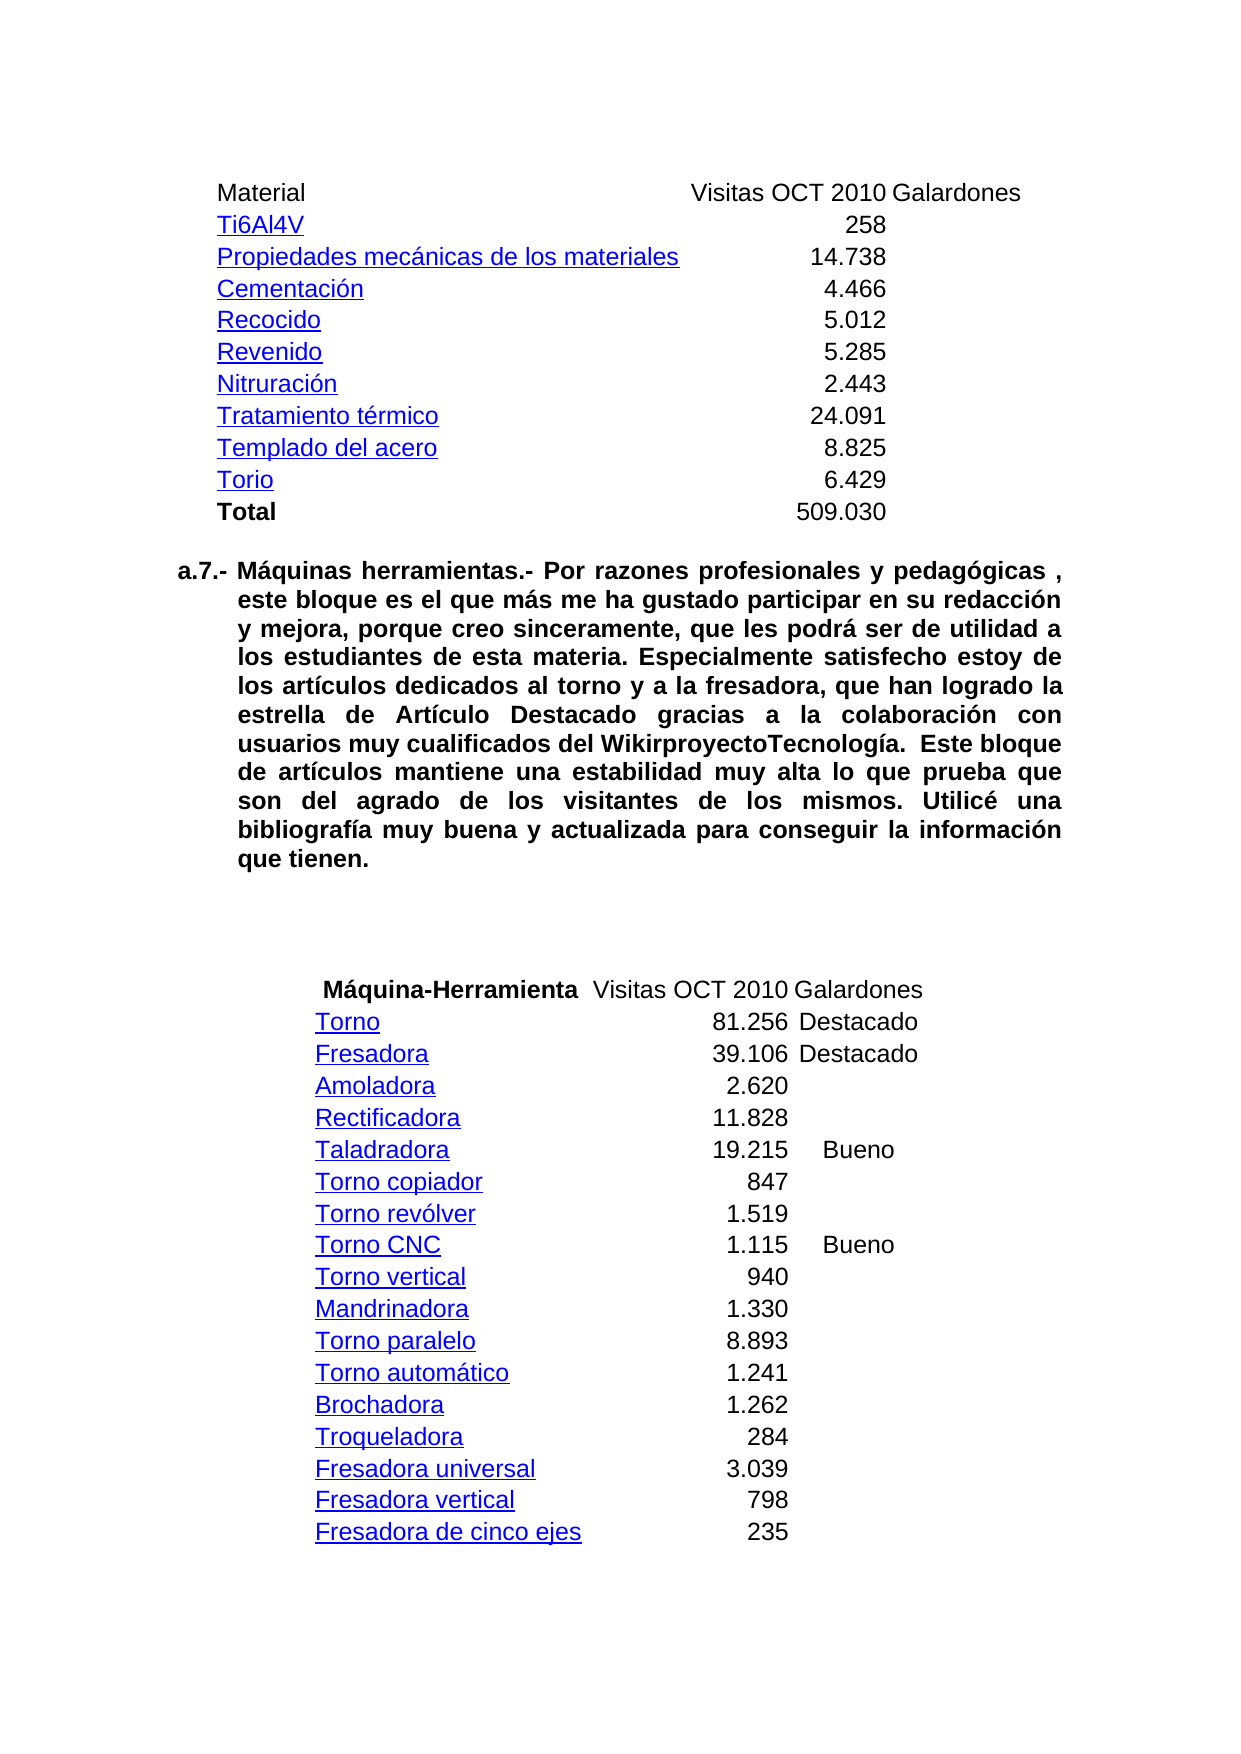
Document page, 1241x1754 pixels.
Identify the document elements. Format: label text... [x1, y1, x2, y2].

table_cell Torno CNC [313, 1229, 588, 1261]
table_cell [790, 1420, 927, 1452]
table_cell [790, 1484, 927, 1516]
table_cell Nitruración [215, 368, 686, 399]
table_cell Templado del acero [215, 431, 686, 463]
table_cell Tratamiento térmico [215, 400, 686, 431]
table_cell [790, 1388, 927, 1420]
table_cell [790, 1261, 927, 1293]
table_cell Rectificadora [313, 1101, 588, 1133]
table_cell Troqueladora [313, 1420, 588, 1452]
table_cell Torno copiador [313, 1165, 588, 1197]
table_cell Fresadora de cinco ejes [313, 1516, 588, 1548]
table_cell [888, 240, 1025, 272]
table_header Visitas OCT 2010 [588, 974, 790, 1006]
table_cell Ti6Al4V [215, 208, 686, 240]
table_cell [790, 1293, 927, 1324]
table_cell [888, 336, 1025, 368]
table_cell Fresadora [313, 1038, 588, 1069]
table_cell Torio [215, 463, 686, 495]
table_cell 235 [588, 1516, 790, 1548]
table_cell Fresadora vertical [313, 1484, 588, 1516]
table_cell Cementación [215, 272, 686, 304]
table_cell 1.115 [588, 1229, 790, 1261]
table_cell 509.030 [686, 495, 888, 527]
table_cell 4.466 [686, 272, 888, 304]
table_cell 940 [588, 1261, 790, 1293]
table_cell [790, 1325, 927, 1356]
table_cell 2.620 [588, 1070, 790, 1101]
table_cell 5.012 [686, 304, 888, 336]
table_cell [888, 431, 1025, 463]
table_cell [888, 368, 1025, 399]
table_cell 39.106 [588, 1038, 790, 1069]
table_cell Torno [313, 1006, 588, 1038]
table_cell Brochadora [313, 1388, 588, 1420]
table_cell 798 [588, 1484, 790, 1516]
table_cell Bueno [790, 1133, 927, 1165]
table_cell Bueno [790, 1229, 927, 1261]
table_cell [888, 304, 1025, 336]
table_cell Fresadora universal [313, 1452, 588, 1484]
table_header Máquina-Herramienta [313, 974, 588, 1006]
subtitle a.7.- Máquinas herramientas.- Por razones profesionales y pedagógicas , este bloque es el que más me ha gustado participar en su redacción y mejora, porque creo sinceramente, que les podrá ser de utilidad a los estudiantes de esta materia. Especialmente satisfecho estoy de los artículos dedicados al torno y a la fresadora, que han logrado la estrella de Artículo Destacado gracias a la colaboración con usuarios muy cualificados del WikirproyectoTecnología. Este bloque de artículos mantiene una estabilidad muy alta lo que prueba que son del agrado de los visitantes de los mismos. Utilicé una bibliografía muy buena y actualizada para conseguir la información que tienen. [177, 556, 1063, 872]
table_cell Revenido [215, 336, 686, 368]
table_cell 1.262 [588, 1388, 790, 1420]
table_cell [790, 1101, 927, 1133]
table_cell Recocido [215, 304, 686, 336]
table_cell [790, 1070, 927, 1101]
table_cell Total [215, 495, 686, 527]
table_header Galardones [888, 176, 1025, 208]
table_cell 14.738 [686, 240, 888, 272]
table_cell 5.285 [686, 336, 888, 368]
table_cell 6.429 [686, 463, 888, 495]
table_cell 81.256 [588, 1006, 790, 1038]
table_cell [790, 1165, 927, 1197]
table_cell Destacado [790, 1006, 927, 1038]
table_cell [888, 208, 1025, 240]
table_cell Mandrinadora [313, 1293, 588, 1324]
table_cell [790, 1197, 927, 1229]
table_cell Taladradora [313, 1133, 588, 1165]
table_cell Torno revólver [313, 1197, 588, 1229]
table_cell 11.828 [588, 1101, 790, 1133]
table_cell [888, 272, 1025, 304]
table_cell 1.241 [588, 1356, 790, 1388]
table_cell [790, 1516, 927, 1548]
table_cell Torno paralelo [313, 1325, 588, 1356]
table_cell [888, 400, 1025, 431]
table_cell 1.519 [588, 1197, 790, 1229]
table_cell Destacado [790, 1038, 927, 1069]
table_cell 24.091 [686, 400, 888, 431]
table_header Galardones [790, 974, 927, 1006]
table_cell [888, 463, 1025, 495]
table_cell Amoladora [313, 1070, 588, 1101]
table_cell 19.215 [588, 1133, 790, 1165]
table_cell Torno automático [313, 1356, 588, 1388]
table_cell [888, 495, 1025, 527]
table_cell 258 [686, 208, 888, 240]
table_cell 1.330 [588, 1293, 790, 1324]
table_header Visitas OCT 2010 [686, 176, 888, 208]
table_cell Propiedades mecánicas de los materiales [215, 240, 686, 272]
table_cell [790, 1356, 927, 1388]
table_header Material [215, 176, 686, 208]
table_cell 2.443 [686, 368, 888, 399]
table_cell 284 [588, 1420, 790, 1452]
table_cell 8.893 [588, 1325, 790, 1356]
table_cell [790, 1452, 927, 1484]
table_cell 3.039 [588, 1452, 790, 1484]
table_cell 8.825 [686, 431, 888, 463]
table_cell Torno vertical [313, 1261, 588, 1293]
table_cell 847 [588, 1165, 790, 1197]
